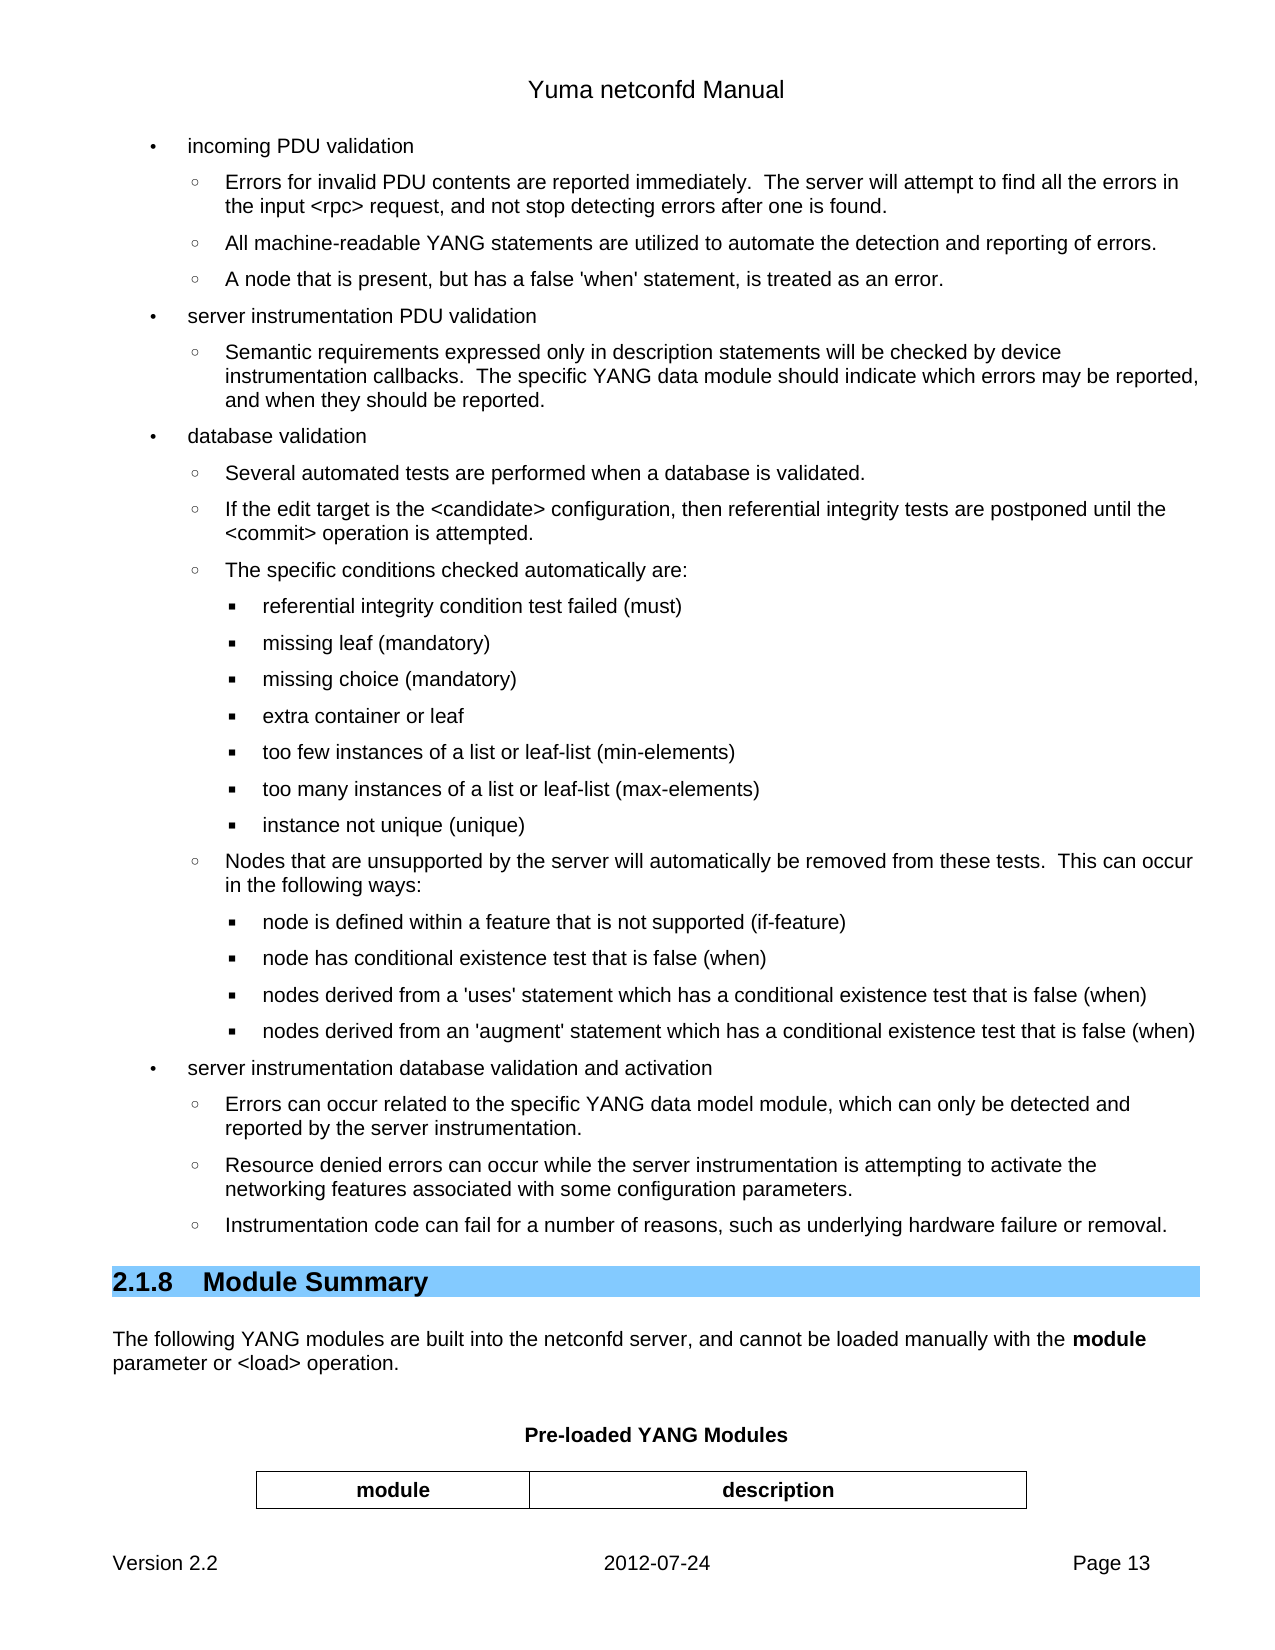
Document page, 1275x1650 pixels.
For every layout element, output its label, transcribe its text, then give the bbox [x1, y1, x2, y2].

list If the edit target is the <candidate> configuration, then referential integrity tests are postponed until the <commit> operation is attempted. [187, 497, 1200, 545]
list nodes derived from an 'augment' statement which has a conditional existence test that is false (when) [225, 1019, 1200, 1043]
list Semantic requirements expressed only in description statements will be checked by device instrumentation callbacks. The specific YANG data module should indicate which errors may be reported, and when they should be reported. [187, 340, 1200, 412]
list missing leaf (mandatory) [225, 631, 1200, 654]
list too many instances of a list or leaf-list (max-elements) [225, 776, 1200, 800]
list A node that is present, but has a false 'when' statement, is treated as an error. [187, 267, 1200, 291]
text The following YANG modules are built into the netconfd server, and cannot be loaded manually with the module parameter or <load> operation. [112, 1326, 1200, 1374]
list The specific conditions checked automatically are: [187, 558, 1200, 582]
list too few instances of a list or leaf-list (min-elements) [225, 740, 1200, 764]
list node is defined within a feature that is not supported (if-feature) [225, 910, 1200, 934]
table_header description [530, 1472, 1026, 1508]
list database validation [150, 424, 1200, 448]
list extra container or leaf [225, 703, 1200, 727]
subtitle Pre-loaded YANG Modules [127, 1423, 1185, 1447]
list Resource denied errors can occur while the server instrumentation is attempting to activate the networking features associated with some configuration parameters. [187, 1152, 1200, 1200]
list Nodes that are unsupported by the server will automatically be removed from these tests. This can occur in the following ways: [187, 849, 1200, 897]
list Errors for invalid PDU contents are reported immediately. The server will attempt to find all the errors in the input <rpc> request, and not stop detecting errors after one is found. [187, 170, 1200, 218]
subtitle Module Summary [112, 1266, 1200, 1297]
table_header module [257, 1472, 529, 1508]
list instance not unique (unique) [225, 813, 1200, 837]
list nodes derived from a 'uses' statement which has a conditional existence test that is false (when) [225, 983, 1200, 1007]
list referential integrity condition test failed (must) [225, 594, 1200, 618]
list server instrumentation PDU validation [150, 303, 1200, 327]
list Instrumentation code can fail for a number of reasons, such as underlying hardware failure or removal. [187, 1213, 1200, 1237]
list server instrumentation database validation and activation [150, 1056, 1200, 1079]
list Several automated tests are performed when a database is validated. [187, 461, 1200, 485]
list node has conditional existence test that is false (when) [225, 946, 1200, 970]
list incoming PDU validation [150, 134, 1200, 158]
list All machine-readable YANG statements are utilized to automate the detection and reporting of errors. [187, 231, 1200, 254]
list missing choice (mandatory) [225, 667, 1200, 691]
list Errors can occur related to the specific YANG data model module, which can only be detected and reported by the server instrumentation. [187, 1092, 1200, 1140]
